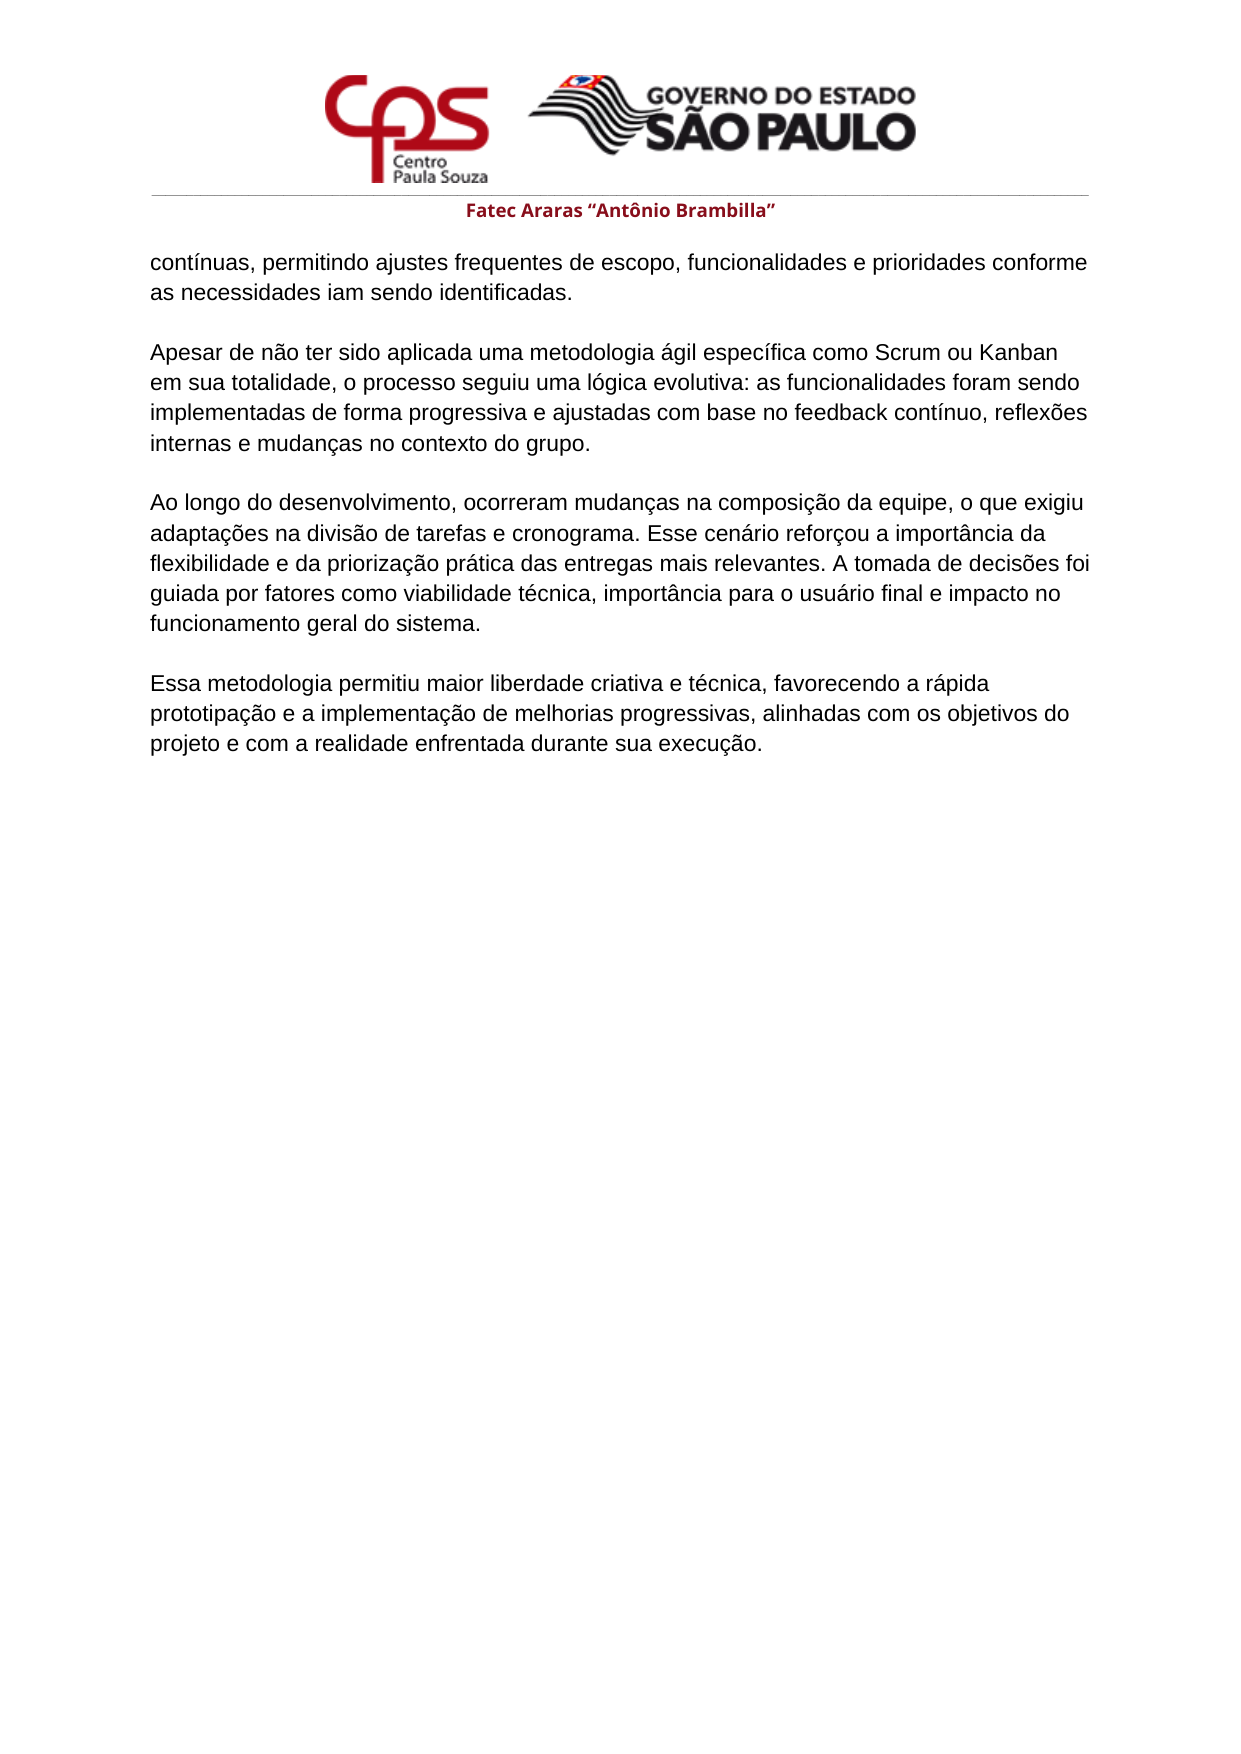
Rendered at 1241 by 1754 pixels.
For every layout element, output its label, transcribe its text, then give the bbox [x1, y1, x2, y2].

text Ao longo do desenvolvimento, ocorreram mudanças na composição da equipe, o que exigiu adaptações na divisão de tarefas e cronograma. Esse cenário reforçou a importância da flexibilidade e da priorização prática das entregas mais relevantes. A tomada de decisões foi guiada por fatores como viabilidade técnica, importância para o usuário final e impacto no funcionamento geral do sistema. [150, 489, 1091, 636]
text contínuas, permitindo ajustes frequentes de escopo, funcionalidades e prioridades conforme as necessidades iam sendo identificadas. [150, 249, 1091, 306]
text Apesar de não ter sido aplicada uma metodologia ágil específica como Scrum ou Kanban em sua totalidade, o processo seguiu uma lógica evolutiva: as funcionalidades foram sendo implementadas de forma progressiva e ajustadas com base no feedback contínuo, reflexões internas e mudanças no contexto do grupo. [150, 339, 1091, 456]
text Essa metodologia permitiu maior liberdade criativa e técnica, favorecendo a rápida prototipação e a implementação de melhorias progressivas, alinhadas com os objetivos do projeto e com a realidade enfrentada durante sua execução. [150, 670, 1091, 757]
picture [325, 75, 916, 183]
